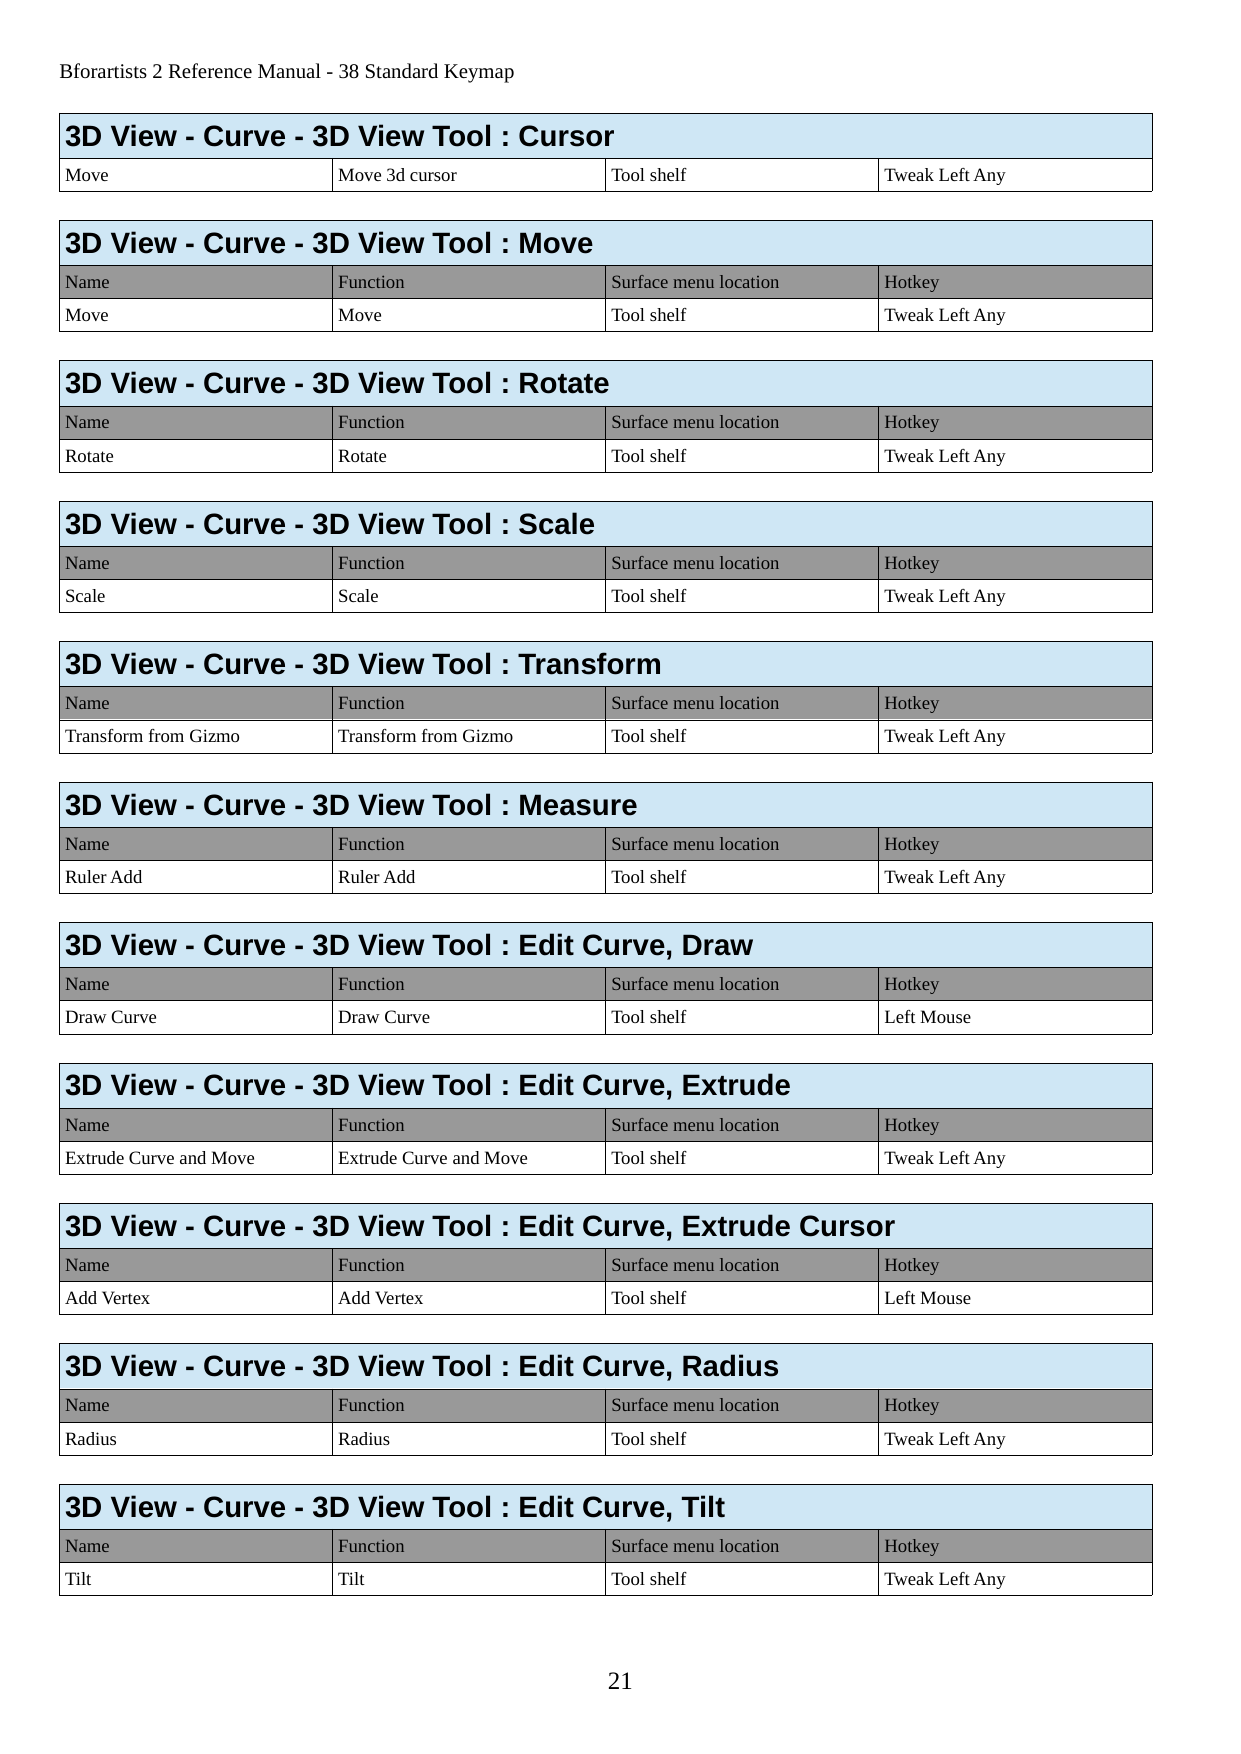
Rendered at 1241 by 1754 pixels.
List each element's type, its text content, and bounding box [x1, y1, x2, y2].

table_cell Scale [333, 580, 605, 612]
table_cell Move [333, 299, 605, 331]
table_cell Left Mouse [879, 1001, 1152, 1033]
table_cell Hotkey [879, 968, 1152, 1000]
table_cell Transform from Gizmo [60, 721, 332, 753]
table_header 3D View - Curve - 3D View Tool : Transform [60, 642, 1152, 686]
table_cell Name [60, 968, 332, 1000]
table_cell Name [60, 1249, 332, 1281]
table_cell Function [333, 1109, 605, 1141]
table_cell Tool shelf [606, 159, 878, 191]
table_cell Tool shelf [606, 440, 878, 472]
table_cell Tweak Left Any [879, 299, 1152, 331]
table_cell Tweak Left Any [879, 159, 1152, 191]
table_cell Name [60, 1390, 332, 1422]
table_cell Tweak Left Any [879, 1142, 1152, 1174]
table_cell Name [60, 266, 332, 298]
table_cell Function [333, 828, 605, 860]
table_cell Move 3d cursor [333, 159, 605, 191]
table_header 3D View - Curve - 3D View Tool : Edit Curve, Extrude Cursor [60, 1204, 1152, 1248]
table_cell Add Vertex [333, 1282, 605, 1314]
table_cell Hotkey [879, 1109, 1152, 1141]
table_header 3D View - Curve - 3D View Tool : Rotate [60, 361, 1152, 406]
table_cell Hotkey [879, 828, 1152, 860]
table_cell Function [333, 968, 605, 1000]
table_cell Hotkey [879, 407, 1152, 439]
table_cell Name [60, 1109, 332, 1141]
table_cell Transform from Gizmo [333, 721, 605, 753]
table_cell Scale [60, 580, 332, 612]
table_cell Name [60, 407, 332, 439]
table_cell Surface menu location [606, 1530, 878, 1562]
table_cell Surface menu location [606, 266, 878, 298]
table_cell Surface menu location [606, 968, 878, 1000]
table_cell Tool shelf [606, 580, 878, 612]
table_cell Hotkey [879, 1249, 1152, 1281]
table_cell Function [333, 266, 605, 298]
table_cell Tilt [60, 1563, 332, 1595]
table_cell Tool shelf [606, 1423, 878, 1455]
table_header 3D View - Curve - 3D View Tool : Move [60, 221, 1152, 265]
table_header 3D View - Curve - 3D View Tool : Edit Curve, Draw [60, 923, 1152, 967]
table_cell Tweak Left Any [879, 1423, 1152, 1455]
table_cell Tweak Left Any [879, 1563, 1152, 1595]
table_cell Surface menu location [606, 407, 878, 439]
table_cell Rotate [333, 440, 605, 472]
table_cell Function [333, 1249, 605, 1281]
table_cell Tilt [333, 1563, 605, 1595]
table_cell Tool shelf [606, 299, 878, 331]
table_cell Draw Curve [333, 1001, 605, 1033]
table_cell Move [60, 299, 332, 331]
table_cell Ruler Add [60, 861, 332, 893]
table_cell Surface menu location [606, 687, 878, 719]
table_cell Name [60, 687, 332, 719]
table_cell Tool shelf [606, 1282, 878, 1314]
table_cell Tweak Left Any [879, 861, 1152, 893]
table_cell Function [333, 547, 605, 579]
table_cell Tool shelf [606, 1142, 878, 1174]
table_cell Function [333, 407, 605, 439]
table_cell Move [60, 159, 332, 191]
table_cell Hotkey [879, 1390, 1152, 1422]
table_cell Surface menu location [606, 547, 878, 579]
table_cell Tweak Left Any [879, 721, 1152, 753]
table_cell Tool shelf [606, 1001, 878, 1033]
table_cell Name [60, 1530, 332, 1562]
table_cell Left Mouse [879, 1282, 1152, 1314]
table_header 3D View - Curve - 3D View Tool : Edit Curve, Extrude [60, 1064, 1152, 1108]
table_cell Surface menu location [606, 1390, 878, 1422]
table_cell Draw Curve [60, 1001, 332, 1033]
table_header 3D View - Curve - 3D View Tool : Scale [60, 502, 1152, 546]
table_cell Hotkey [879, 547, 1152, 579]
table_cell Surface menu location [606, 828, 878, 860]
table_header 3D View - Curve - 3D View Tool : Edit Curve, Tilt [60, 1485, 1152, 1529]
table_cell Extrude Curve and Move [60, 1142, 332, 1174]
table_cell Radius [333, 1423, 605, 1455]
table_cell Hotkey [879, 266, 1152, 298]
table_cell Tool shelf [606, 1563, 878, 1595]
table_cell Rotate [60, 440, 332, 472]
table_cell Surface menu location [606, 1109, 878, 1141]
table_cell Hotkey [879, 1530, 1152, 1562]
table_cell Tool shelf [606, 861, 878, 893]
table_cell Surface menu location [606, 1249, 878, 1281]
table_header 3D View - Curve - 3D View Tool : Edit Curve, Radius [60, 1344, 1152, 1388]
table_cell Ruler Add [333, 861, 605, 893]
table_cell Tweak Left Any [879, 580, 1152, 612]
table_cell Hotkey [879, 687, 1152, 719]
table_cell Extrude Curve and Move [333, 1142, 605, 1174]
table_cell Name [60, 828, 332, 860]
table_cell Add Vertex [60, 1282, 332, 1314]
table_header 3D View - Curve - 3D View Tool : Measure [60, 783, 1152, 827]
table_cell Name [60, 547, 332, 579]
table_cell Tool shelf [606, 721, 878, 753]
table_header 3D View - Curve - 3D View Tool : Cursor [60, 114, 1152, 158]
table_cell Function [333, 1390, 605, 1422]
table_cell Radius [60, 1423, 332, 1455]
table_cell Tweak Left Any [879, 440, 1152, 472]
table_cell Function [333, 1530, 605, 1562]
table_cell Function [333, 687, 605, 719]
